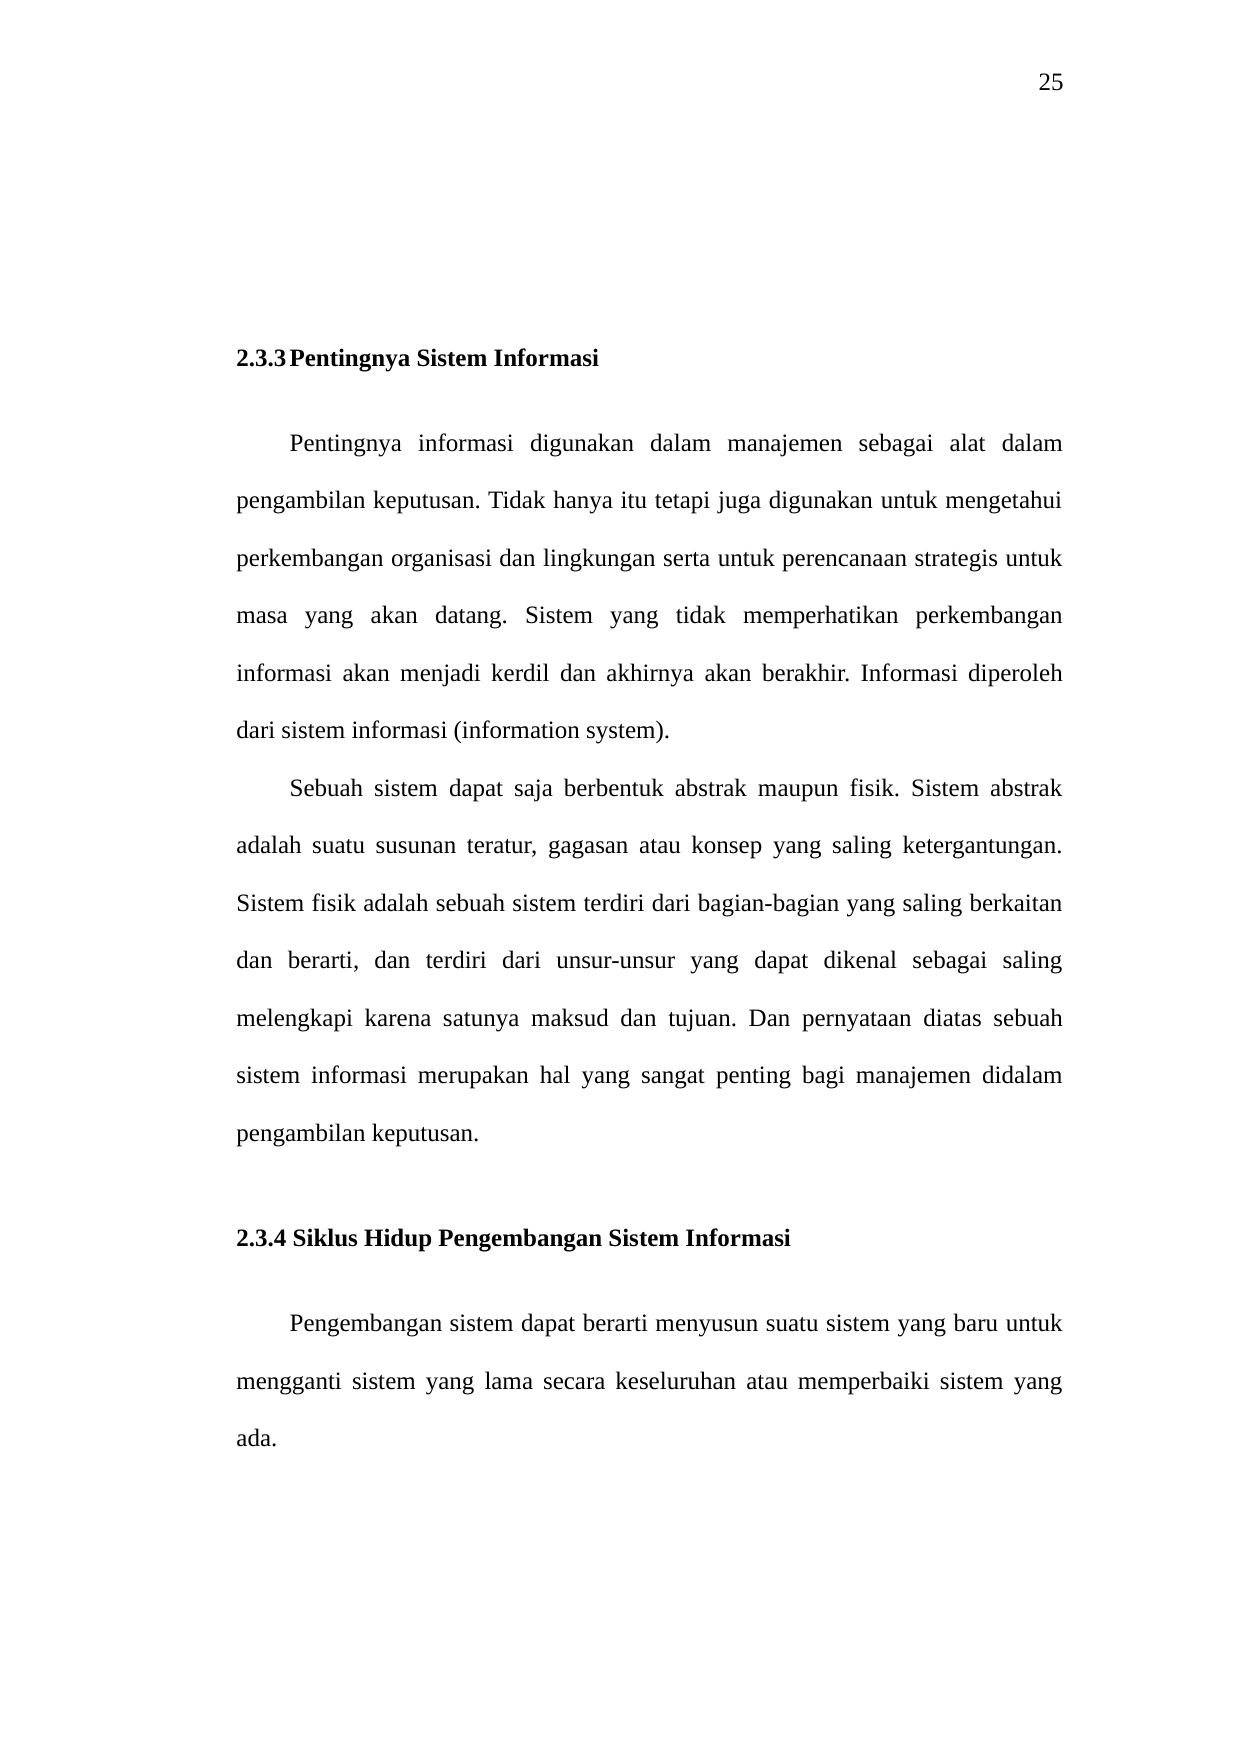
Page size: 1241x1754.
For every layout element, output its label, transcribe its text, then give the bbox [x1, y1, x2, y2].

text Sebuah sistem dapat saja berbentuk abstrak maupun fisik. Sistem abstrak adalah suatu susunan teratur, gagasan atau konsep yang saling ketergantungan. Sistem fisik adalah sebuah sistem terdiri dari bagian-bagian yang saling berkaitan dan berarti, dan terdiri dari unsur-unsur yang dapat dikenal sebagai saling melengkapi karena satunya maksud dan tujuan. Dan pernyataan diatas sebuah sistem informasi merupakan hal yang sangat penting bagi manajemen didalam pengambilan keputusan. [236, 773, 1063, 1147]
text Pentingnya informasi digunakan dalam manajemen sebagai alat dalam pengambilan keputusan. Tidak hanya itu tetapi juga digunakan untuk mengetahui perkembangan organisasi dan lingkungan serta untuk perencanaan strategis untuk masa yang akan datang. Sistem yang tidak memperhatikan perkembangan informasi akan menjadi kerdil dan akhirnya akan berakhir. Informasi diperoleh dari sistem informasi (information system). [236, 428, 1063, 744]
subtitle 2.3.4 Siklus Hidup Pengembangan Sistem Informasi [236, 1176, 1063, 1264]
subtitle 2.3.3 Pentingnya Sistem Informasi [236, 295, 1063, 384]
text Pengembangan sistem dapat berarti menyusun suatu sistem yang baru untuk mengganti sistem yang lama secara keseluruhan atau memperbaiki sistem yang ada. [236, 1308, 1063, 1452]
